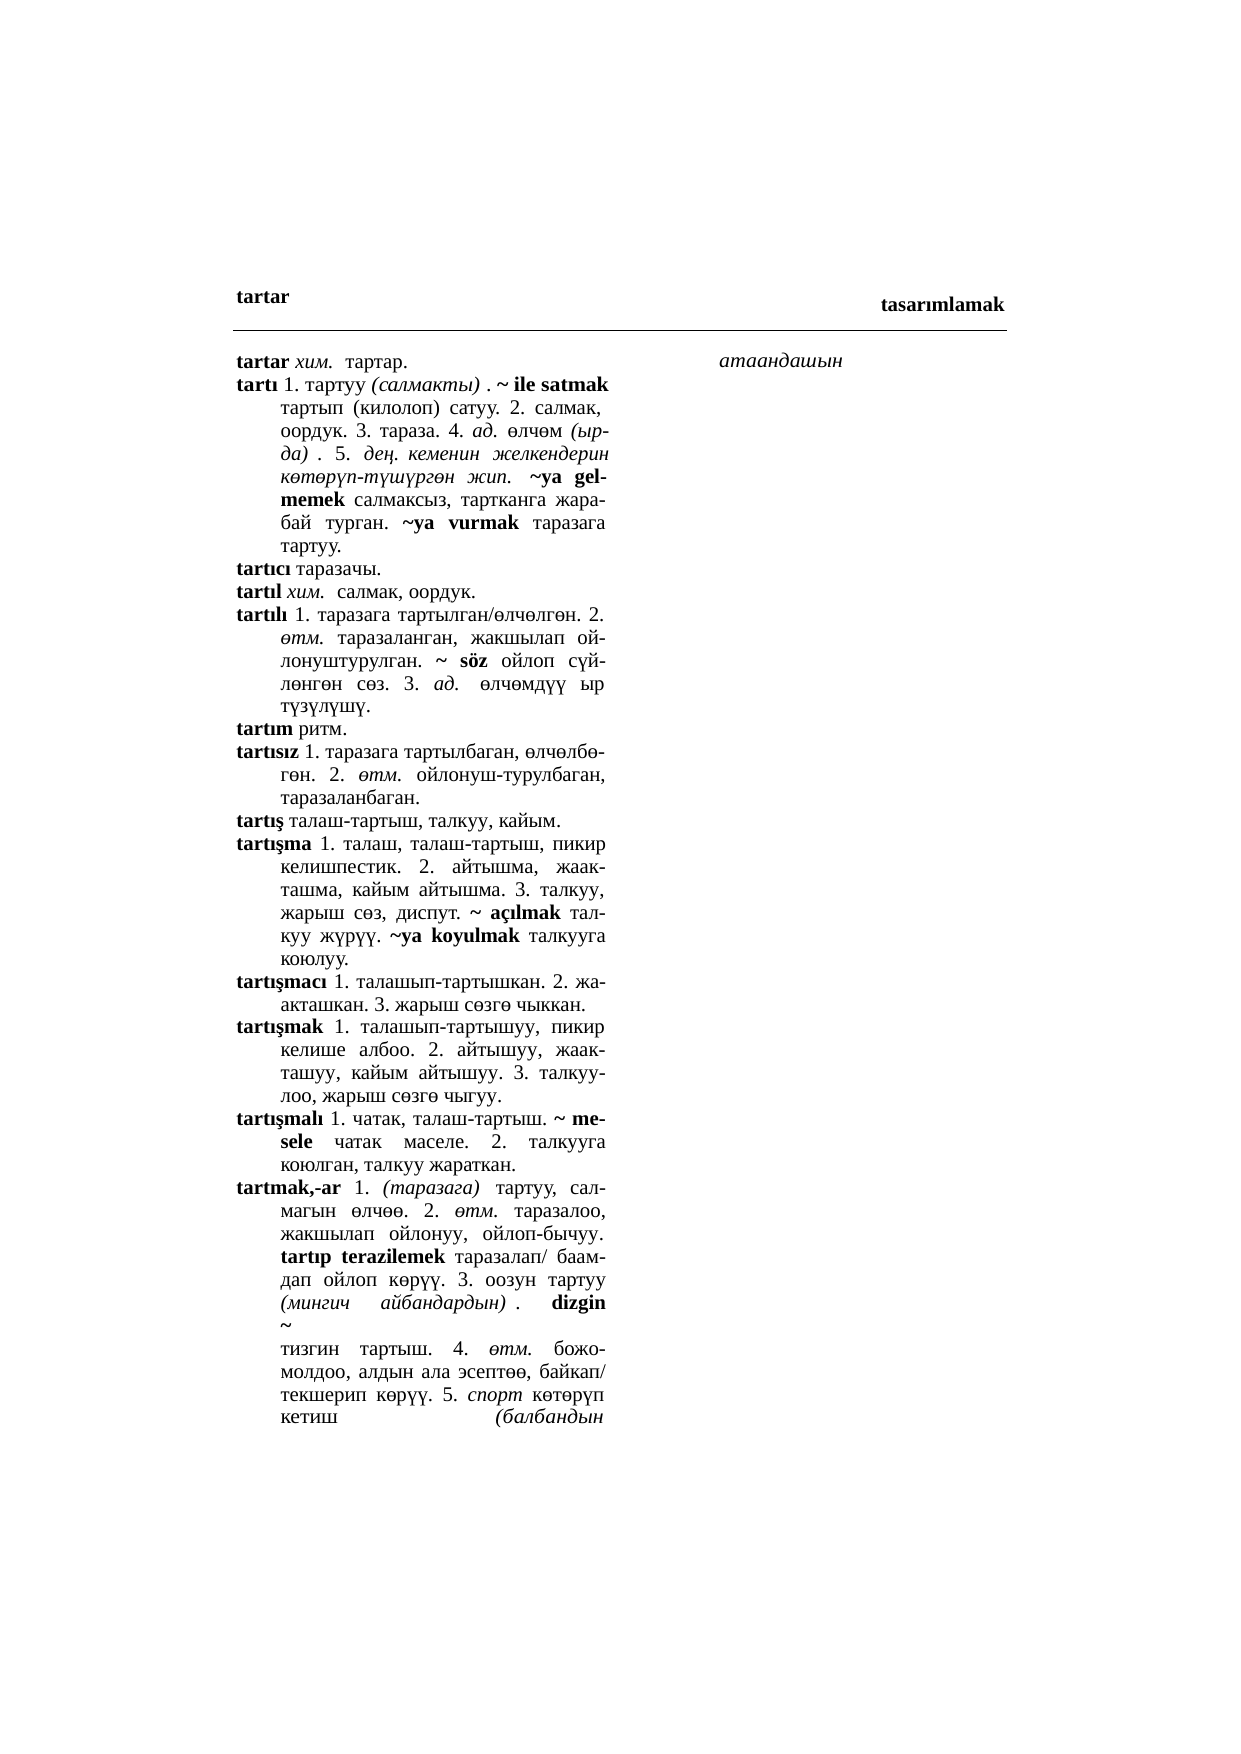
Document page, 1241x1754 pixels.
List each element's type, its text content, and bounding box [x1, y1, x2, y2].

text tartısız 1. таразага тартылбаган, өлчөлбө- [236, 740, 609, 763]
text жарыш сөз, диспут. ~ açılmak тал- куу жүрүү. ~ya koyulmak талкууга коюлуу. [280, 901, 606, 970]
text оордук. 3. тараза. 4. ад. өлчөм (ыр- да) . 5. дең. кеменин желкендерин көтөрүп-түшүргөн жип. ~ya gel- [280, 419, 609, 488]
text memek салмаксыз, тартканга жара- бай турган. ~ya vurmak таразага тартуу. [280, 488, 606, 557]
text tartar [236, 284, 290, 308]
text гөн. 2. өтм. ойлонуш-турулбаган, таразаланбаган. [280, 763, 606, 809]
text tartar хим. тартар. [236, 349, 609, 373]
text tartıcı таразачы. [236, 557, 609, 580]
text tartıp terazilemek таразалап/ баам- дап ойлоп көрүү. 3. оозун тартуу (мингич айбандардын) . dizgin ~ [280, 1245, 606, 1337]
text түзүлүшү. [280, 694, 372, 717]
text tartış талаш-тартыш, талкуу, кайым. [236, 809, 609, 832]
text өтм. таразаланган, жакшылап ой- лонуштурулган. ~ söz ойлоп сүй- лөнгөн сөз. 3. ад. өлчөмдүү ыр [280, 626, 606, 694]
text tartılı 1. таразага тартылган/өлчөлгөн. 2. [236, 603, 609, 626]
text tartıl хим. салмак, оордук. [236, 580, 609, 603]
text tartışmacı 1. талашып-тартышкан. 2. жа- акташкан. 3. жарыш сөзгө чыккан. [236, 970, 606, 1016]
text атаандашын [719, 349, 1061, 372]
text tartışmak 1. талашып-тартышуу, пикир [236, 1016, 609, 1038]
text кетиш (балбандын [280, 1406, 606, 1428]
text tartışma 1. талаш, талаш-тартыш, пикир келишпестик. 2. айтышма, жаак- ташма, кайым айтышма. 3. талкуу, [236, 832, 606, 901]
text тизгин тартыш. 4. өтм. божо- молдоо, алдын ала эсептөө, байкап/ текшерип көрүү. 5. спорт көтөрүп [280, 1337, 606, 1406]
text tartmak,-ar 1. (таразага) тартуу, сал- магын өлчөө. 2. өтм. таразалоо, жакшылап ойлонуу, ойлоп-бычуу. [236, 1176, 606, 1245]
text tasarımlamak [881, 292, 1065, 316]
text tartım ритм. [236, 717, 609, 740]
text tartışmalı 1. чатак, талаш-тартыш. ~ me- sele чатак маселе. 2. талкууга коюлган, талкуу жараткан. [236, 1107, 606, 1176]
text tartı 1. тартуу (салмакты) . ~ ile satmak [236, 373, 609, 396]
text келише албоо. 2. айтышуу, жаак- ташуу, кайым айтышуу. 3. талкуу- лоо, жарыш сөзгө чыгуу. [280, 1038, 606, 1107]
text тартып (килолоп) сатуу. 2. салмак, [280, 396, 606, 419]
